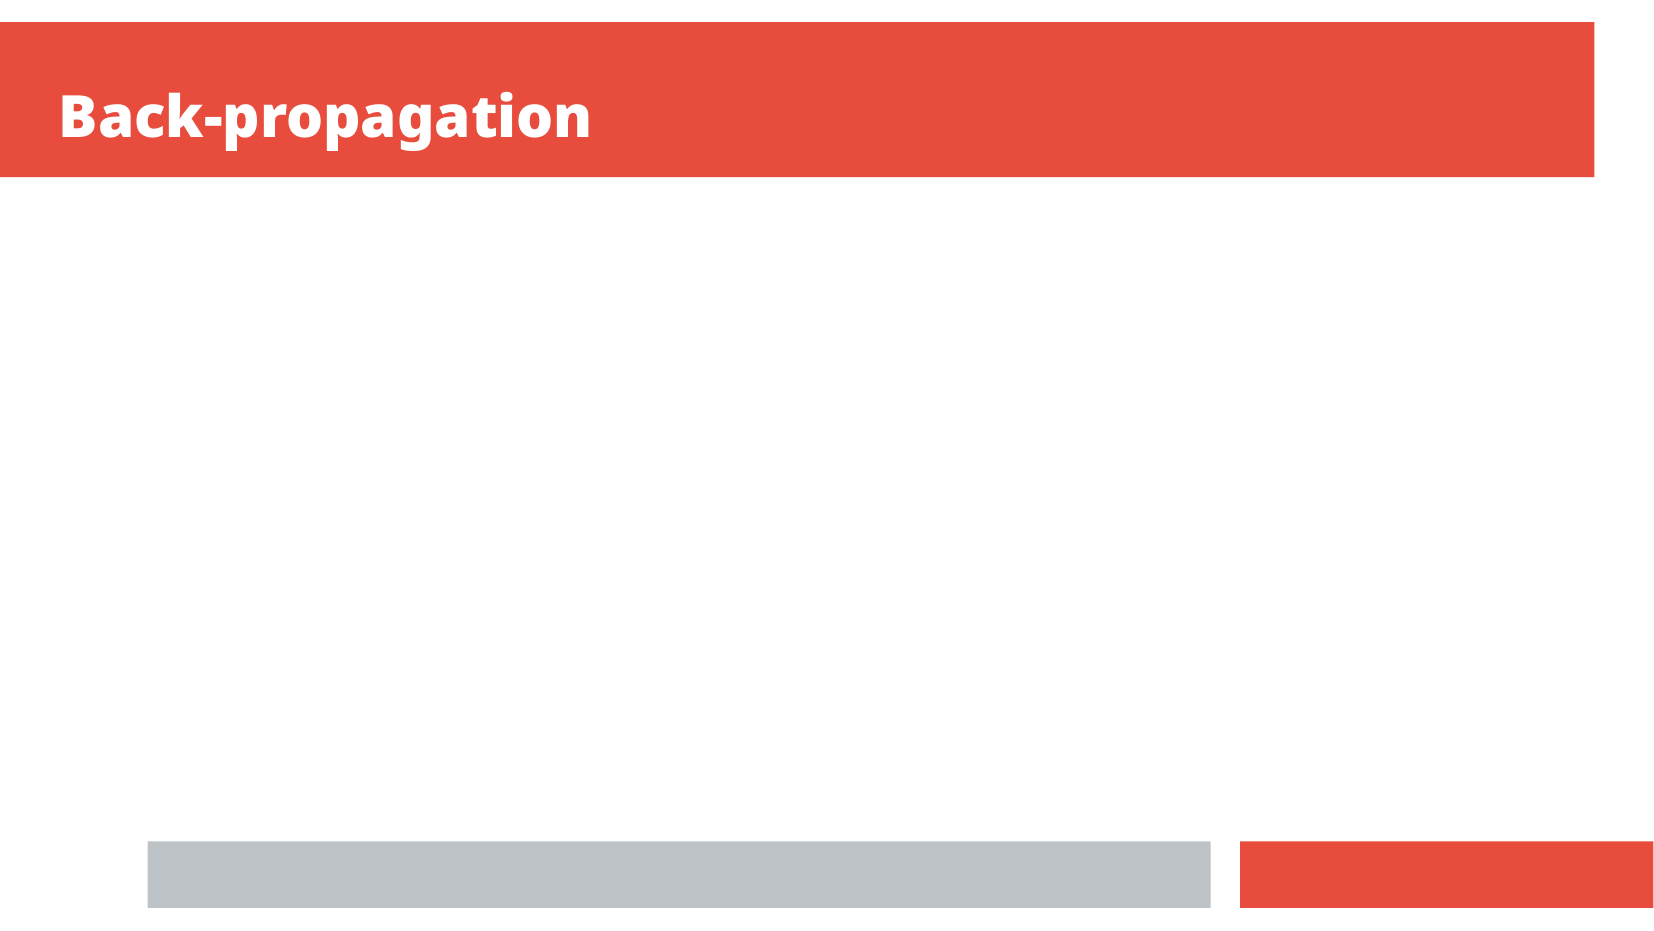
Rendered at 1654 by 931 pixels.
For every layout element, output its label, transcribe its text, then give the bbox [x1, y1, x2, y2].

title Back-propagation [59, 44, 1595, 156]
